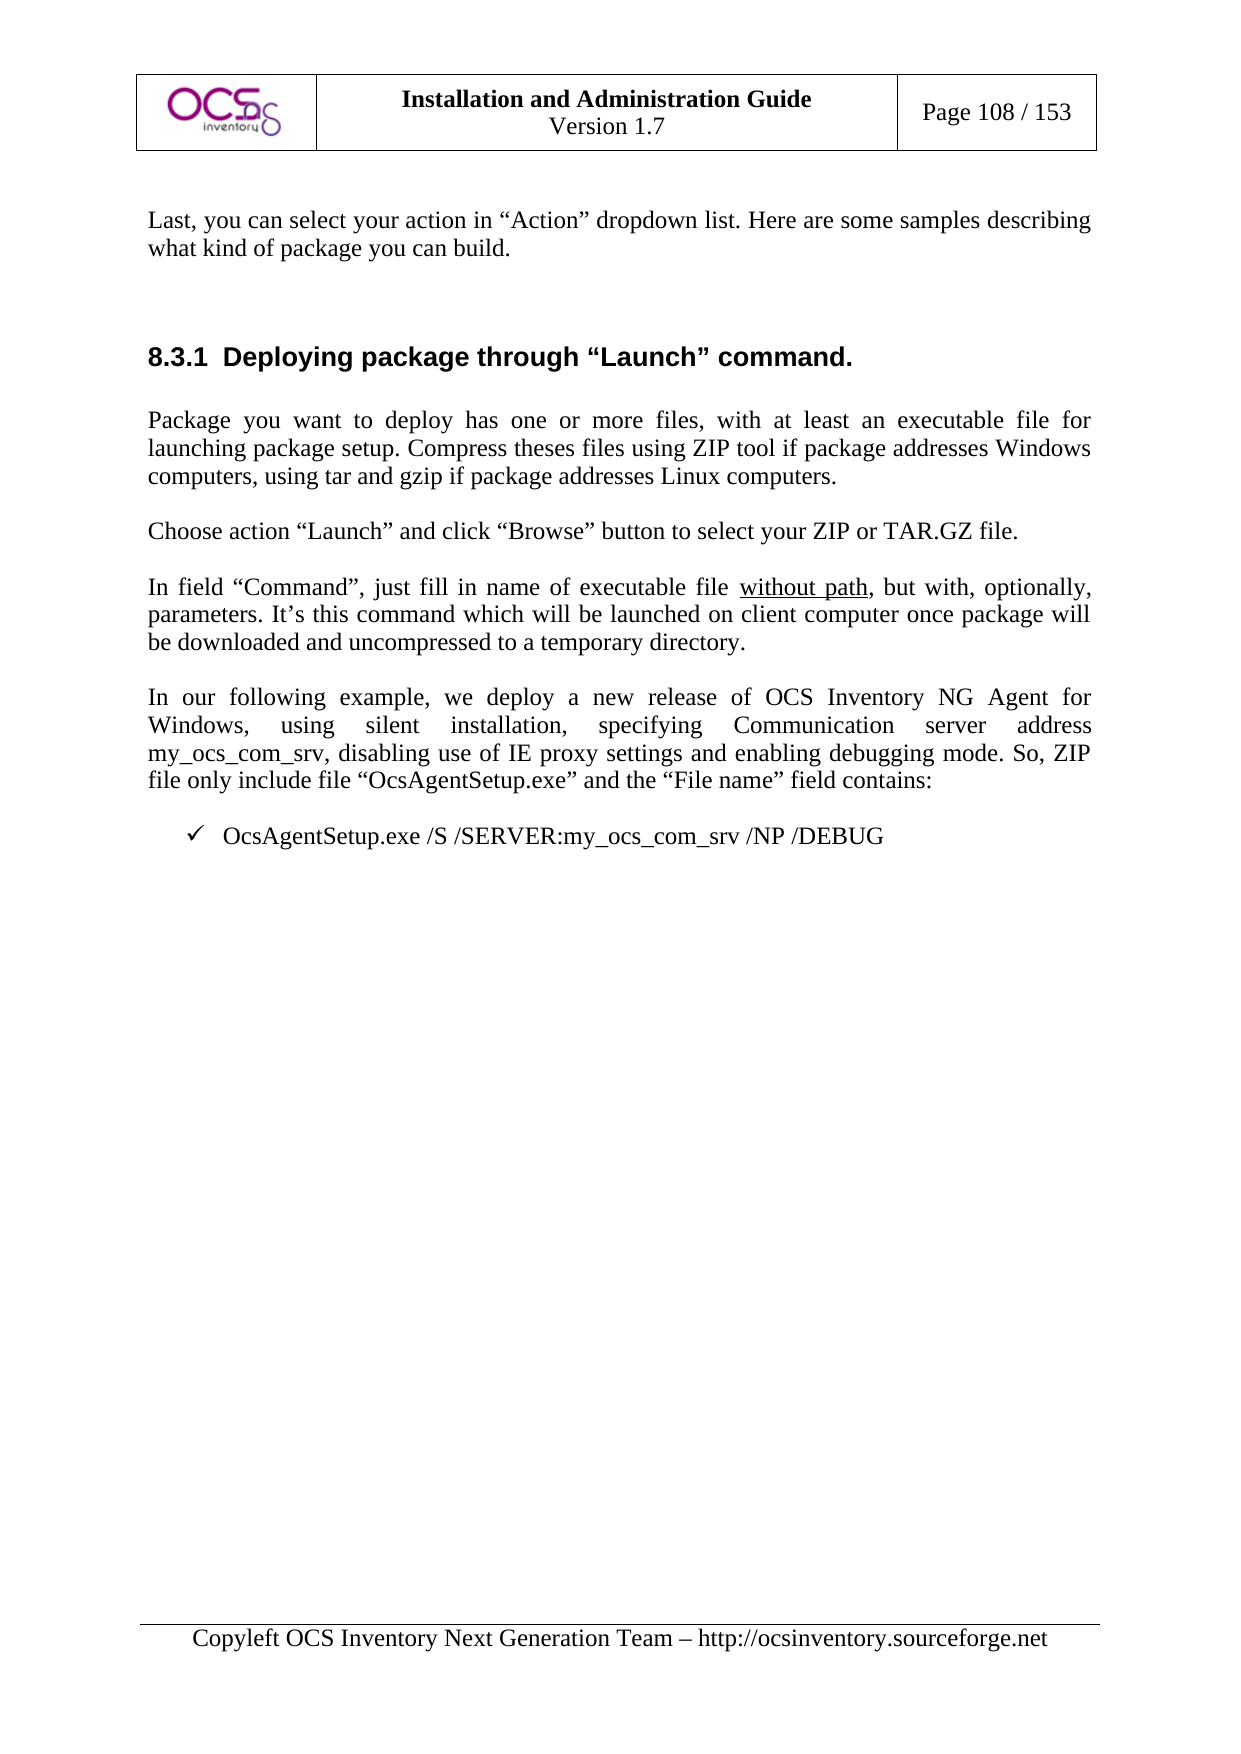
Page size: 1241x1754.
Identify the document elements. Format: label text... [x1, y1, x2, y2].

text Choose action “Launch” and click “Browse” button to select your ZIP or TAR.GZ file. [148, 517, 1092, 545]
text Last, you can select your action in “Action” dropdown list. Here are some samples describing what kind of package you can build. [148, 206, 1092, 262]
text Package you want to deploy has one or more files, with at least an executable file for launching package setup. Compress theses files using ZIP tool if package addresses Windows computers, using tar and gzip if package addresses Linux computers. [148, 406, 1092, 489]
subtitle Deploying package through “Launch” command. [148, 342, 1092, 372]
list OcsAgentSetup.exe /S /SERVER:my_ocs_com_srv /NP /DEBUG [185, 822, 1092, 850]
text In field “Command”, just fill in name of executable file without path, but with, optionally, parameters. It’s this command which will be launched on client computer once package will be downloaded and uncompressed to a temporary directory. [148, 573, 1092, 656]
picture [163, 83, 286, 141]
text In our following example, we deploy a new release of OCS Inventory NG Agent for Windows, using silent installation, specifying Communication server address my_ocs_com_srv, disabling use of IE proxy settings and enabling debugging mode. So, ZIP file only include file “OcsAgentSetup.exe” and the “File name” field contains: [148, 683, 1092, 794]
